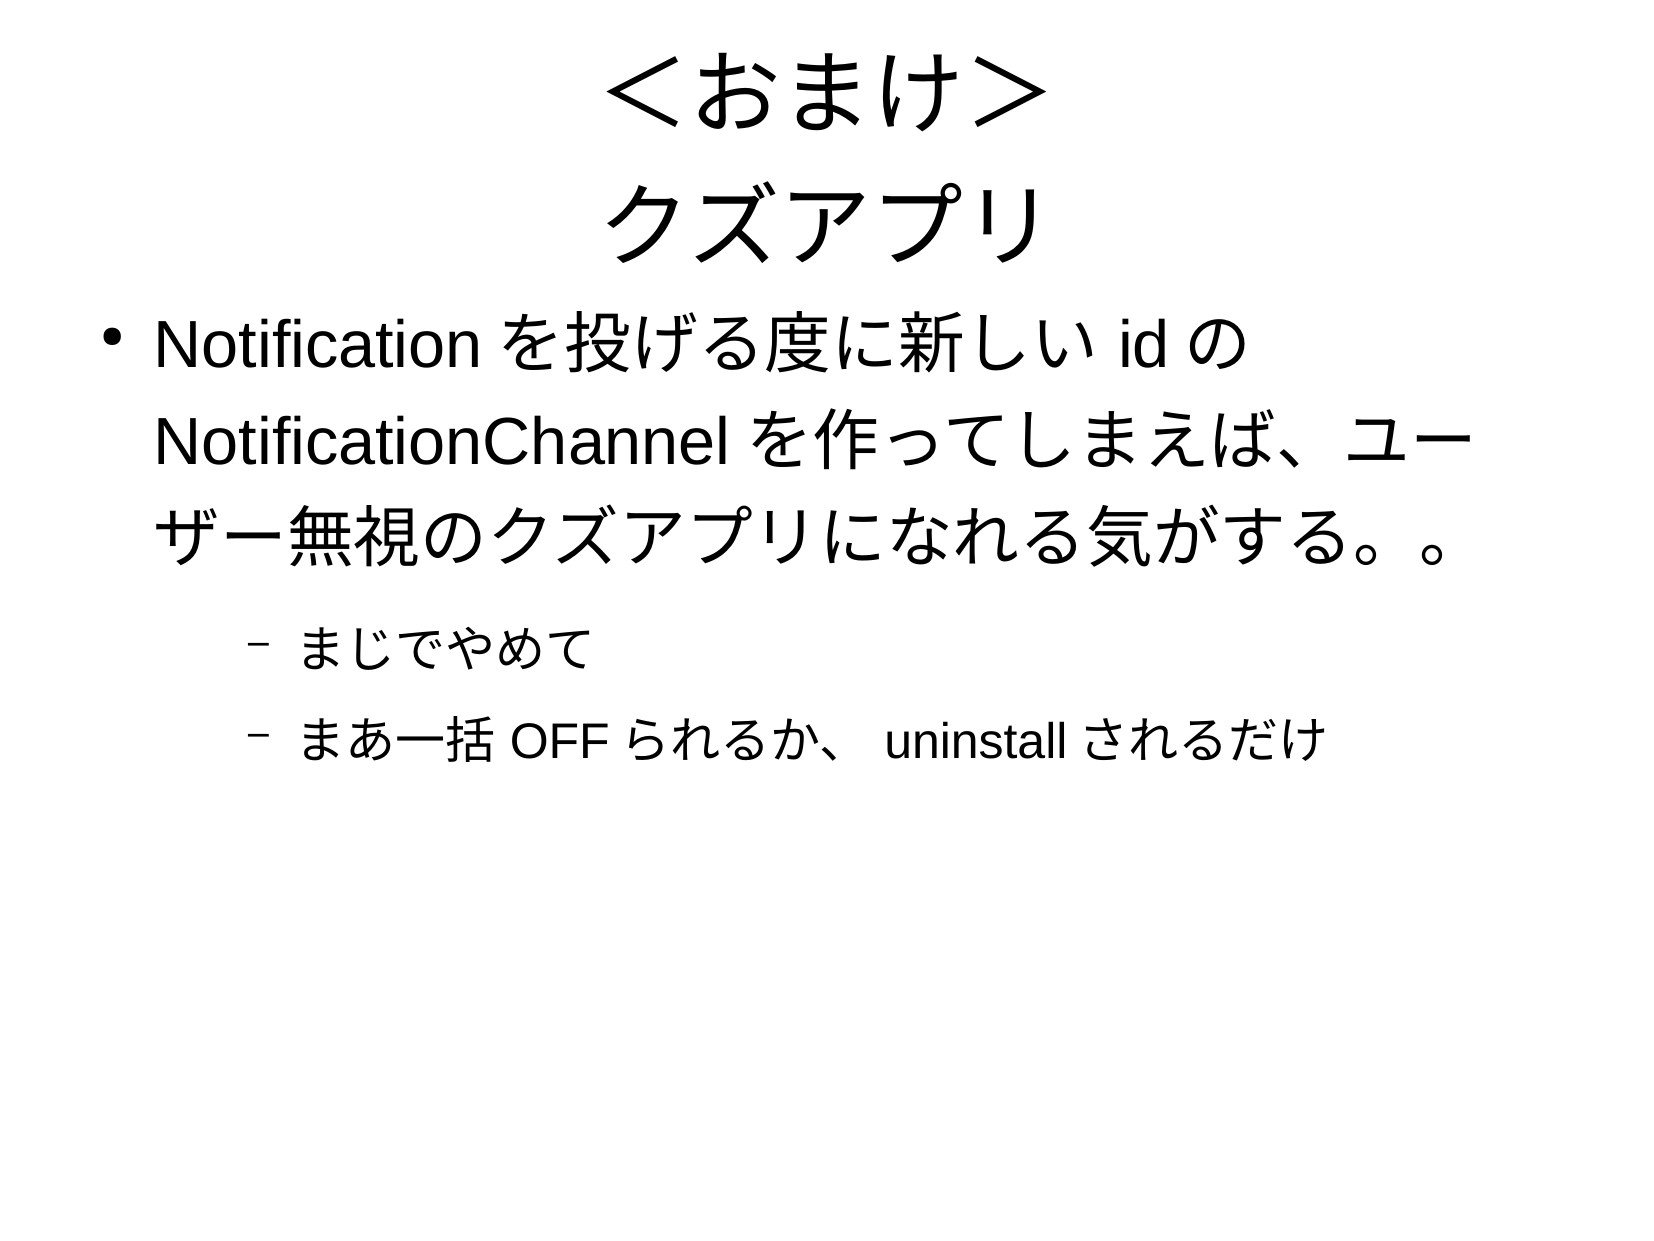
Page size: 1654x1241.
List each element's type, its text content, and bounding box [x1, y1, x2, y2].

list Notificationを投げる度に新しいidのNotificationChannelを作ってしまえば、ユーザー無視のクズアプリになれる気がする。。 まじでやめて まあ一括OFFられるか、uninstallされるだけ [82, 290, 1571, 1109]
title ＜おまけ＞ クズアプリ [82, 49, 1571, 257]
